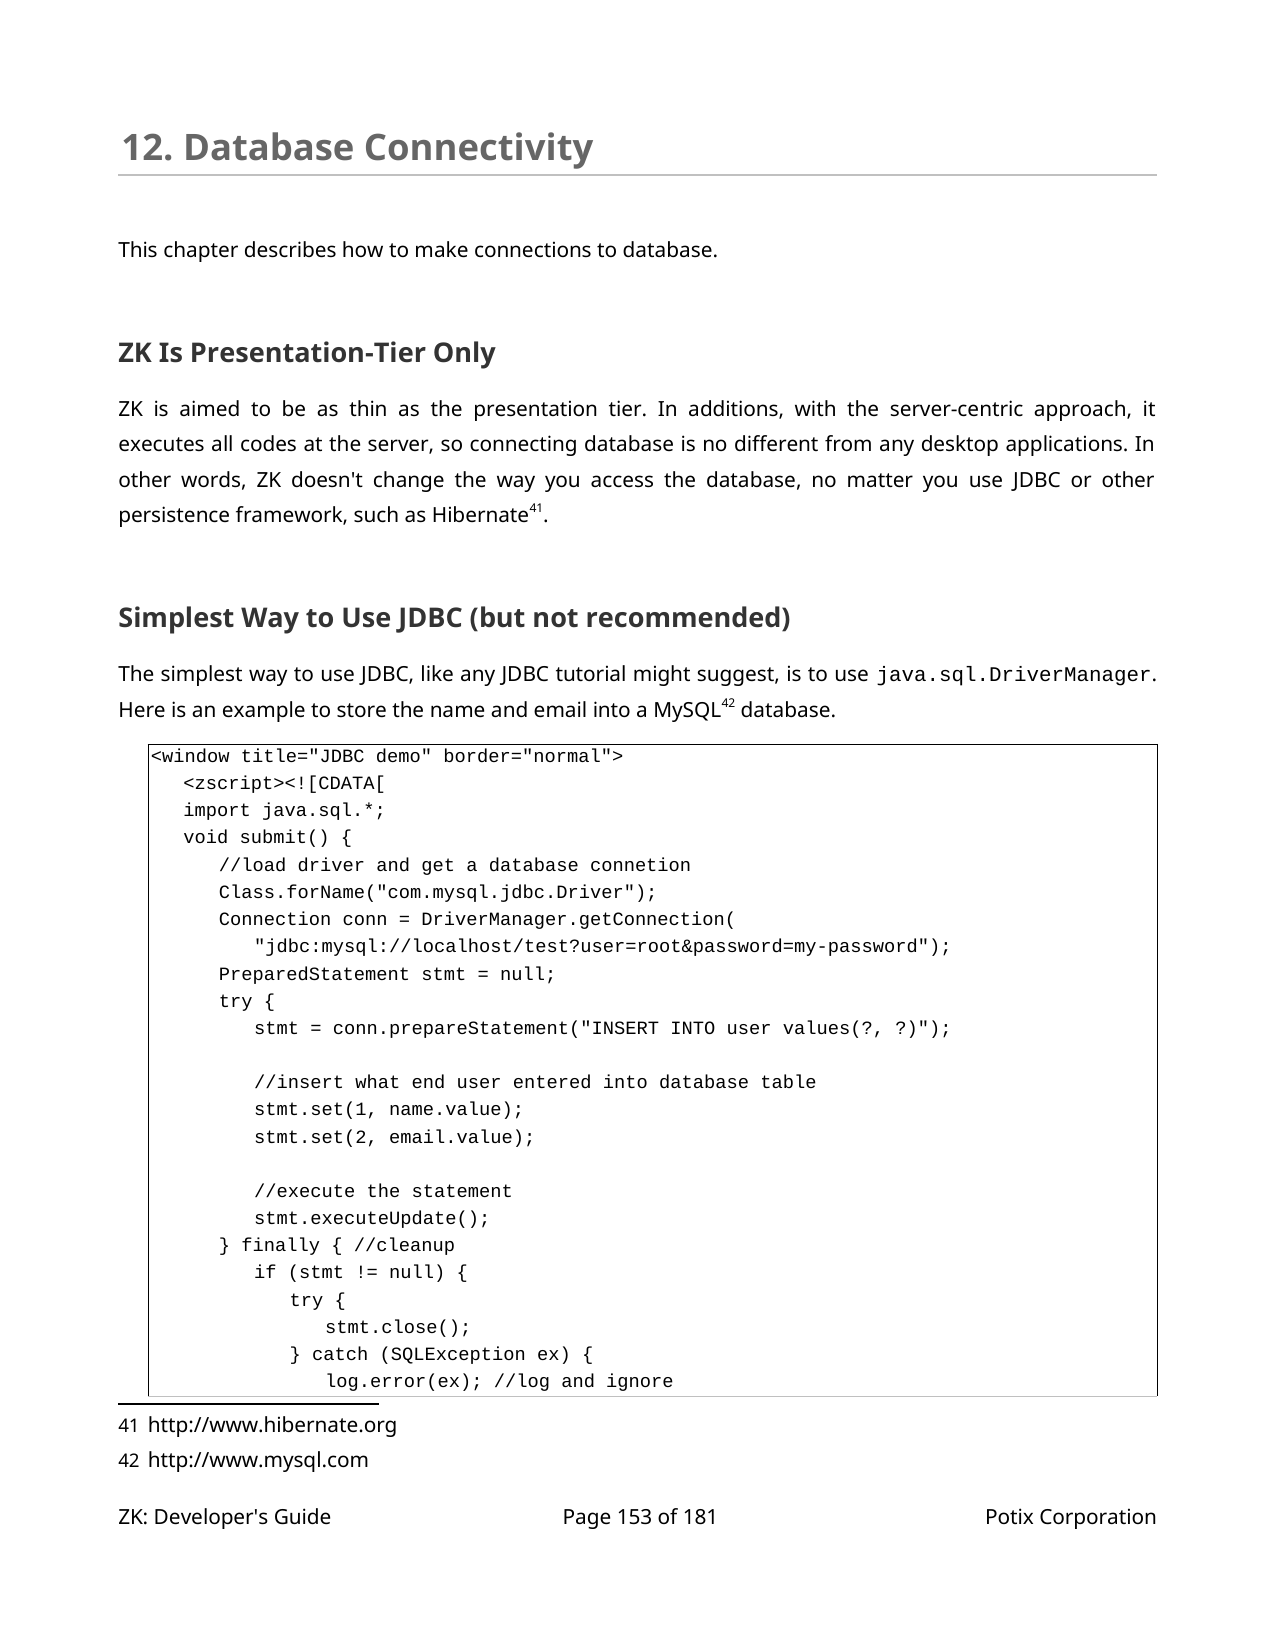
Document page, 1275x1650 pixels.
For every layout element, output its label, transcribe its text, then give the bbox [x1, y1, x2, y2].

text //insert what end user entered into database table [149, 1070, 1157, 1094]
text void submit() { [149, 825, 1157, 850]
text log.error(ex); //log and ignore [149, 1369, 1157, 1396]
subtitle 12. Database Connectivity [118, 118, 1157, 174]
text try { [149, 988, 1157, 1013]
text stmt.close(); [149, 1315, 1157, 1339]
text if (stmt != null) { [149, 1260, 1157, 1285]
text Class.forName("com.mysql.jdbc.Driver"); [149, 880, 1157, 904]
text This chapter describes how to make connections to database. [118, 235, 1157, 263]
text stmt.set(1, name.value); [149, 1097, 1157, 1122]
text //load driver and get a database connetion [149, 853, 1157, 877]
text stmt.executeUpdate(); [149, 1206, 1157, 1230]
text The simplest way to use JDBC, like any JDBC tutorial might suggest, is to use java.sql.DriverManager. Here is an example to store the name and email into a MySQL database. [118, 659, 1157, 723]
text http://www.mysql.com [118, 1445, 1157, 1473]
text Connection conn = DriverManager.getConnection( [149, 907, 1157, 931]
text <window title="JDBC demo" border="normal"> [149, 745, 1157, 768]
text stmt.set(2, email.value); [149, 1124, 1157, 1149]
text import java.sql.*; [149, 798, 1157, 822]
subtitle Simplest Way to Use JDBC (but not recommended) [118, 599, 1157, 636]
text } finally { //cleanup [149, 1233, 1157, 1257]
text PreparedStatement stmt = null; [149, 961, 1157, 986]
text http://www.hibernate.org [118, 1410, 1157, 1438]
text try { [149, 1288, 1157, 1312]
text //execute the statement [149, 1179, 1157, 1203]
text ZK is aimed to be as thin as the presentation tier. In additions, with the server-centric approach, it executes all codes at the server, so connecting database is no different from any desktop applications. In other words, ZK doesn't change the way you access the database, no matter you use JDBC or other persistence framework, such as Hibernate. [118, 394, 1157, 528]
text <zscript><![CDATA[ [149, 771, 1157, 795]
subtitle ZK Is Presentation-Tier Only [118, 334, 1157, 371]
text stmt = conn.prepareStatement("INSERT INTO user values(?, ?)"); [149, 1016, 1157, 1040]
text } catch (SQLException ex) { [149, 1342, 1157, 1366]
text "jdbc:mysql://localhost/test?user=root&password=my-password"); [149, 934, 1157, 958]
